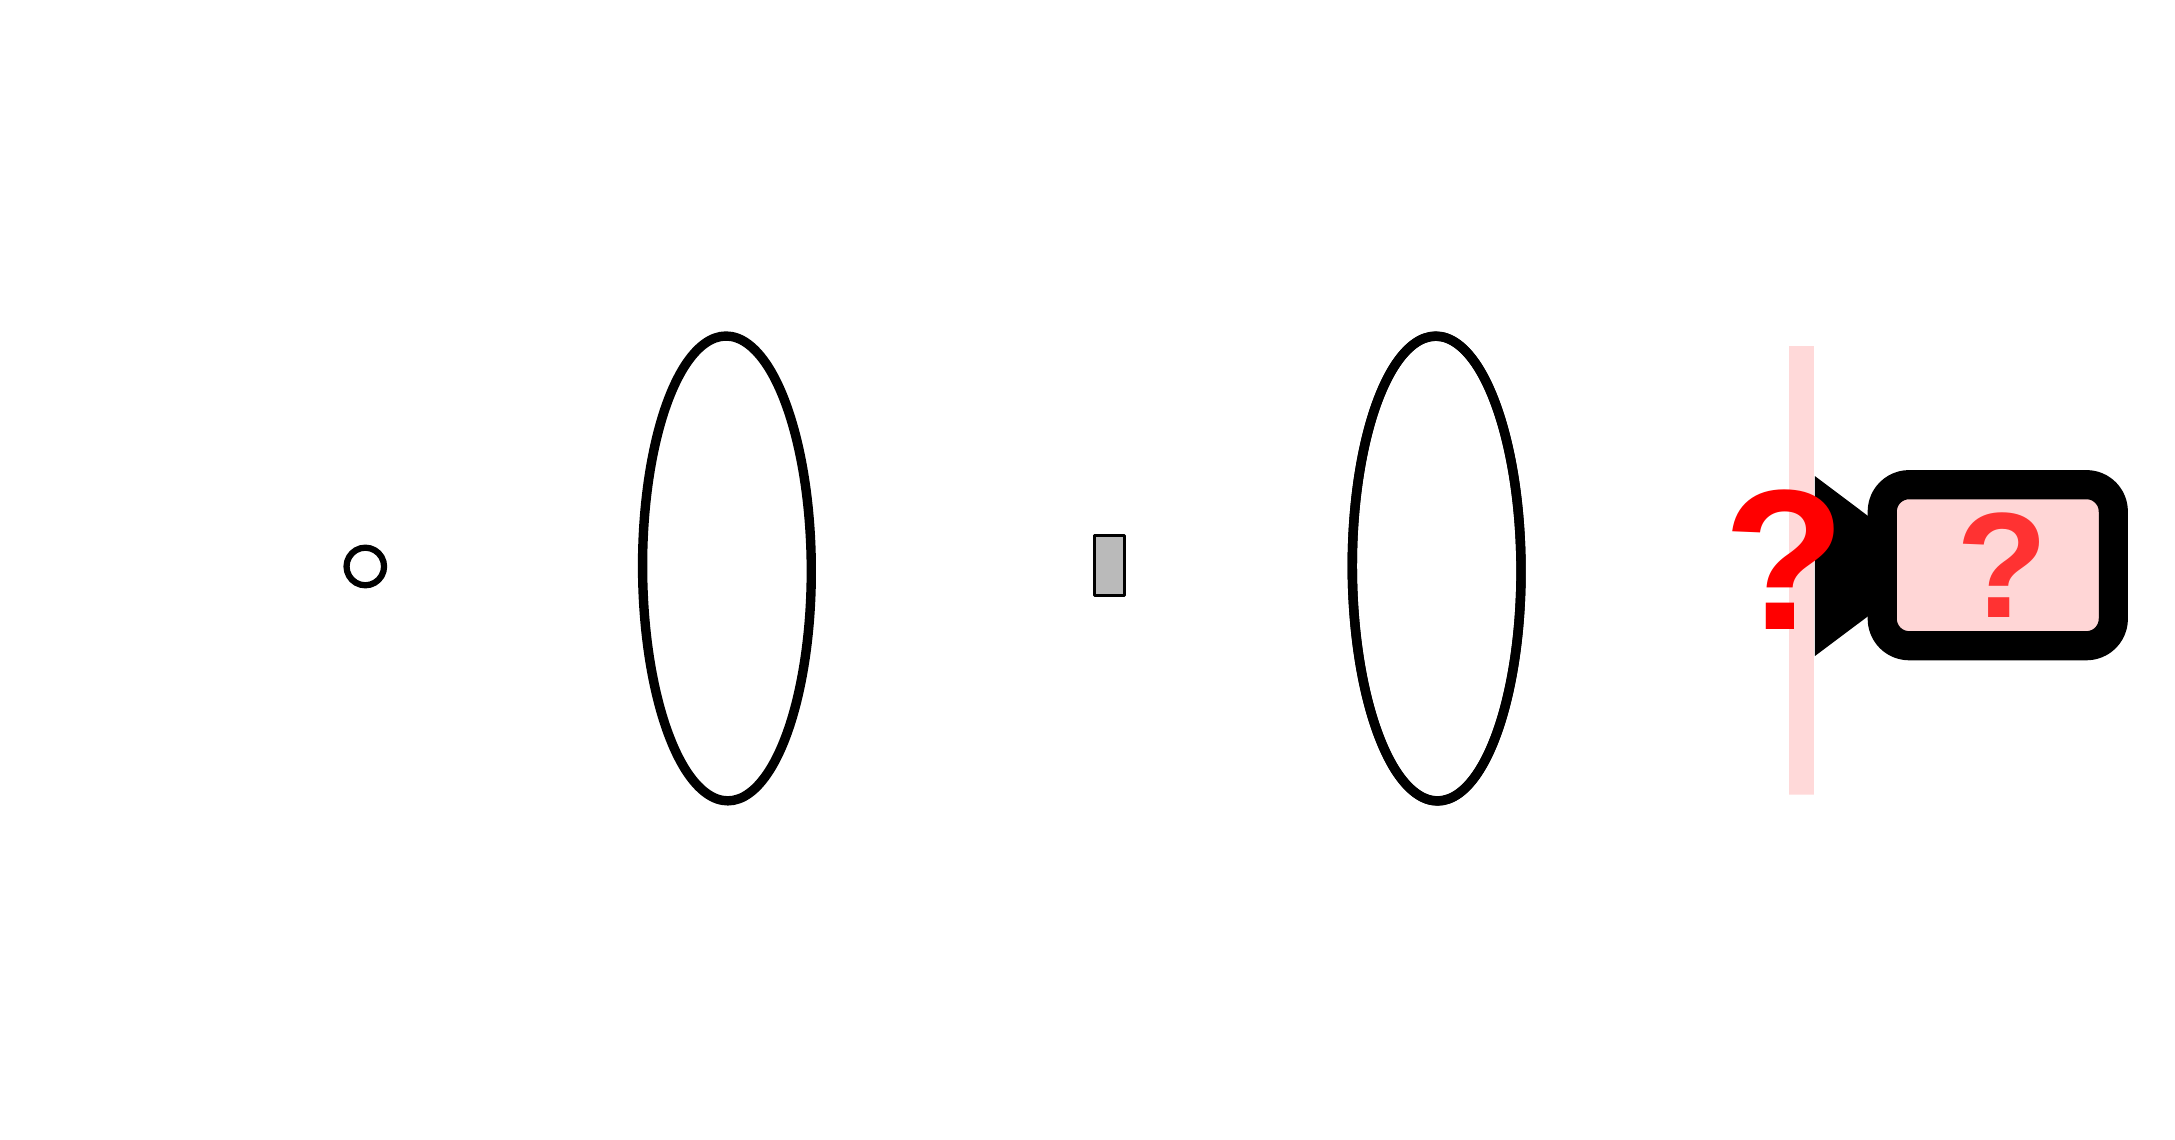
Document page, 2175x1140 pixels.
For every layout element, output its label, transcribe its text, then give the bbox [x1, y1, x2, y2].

text_box [642, 336, 812, 801]
text_box [1357, 341, 1516, 796]
text_box [1891, 484, 1941, 646]
text_box [2064, 484, 2114, 646]
text_box ? [1941, 473, 2064, 657]
text_box ? [1680, 441, 1891, 680]
text_box [1094, 535, 1125, 596]
